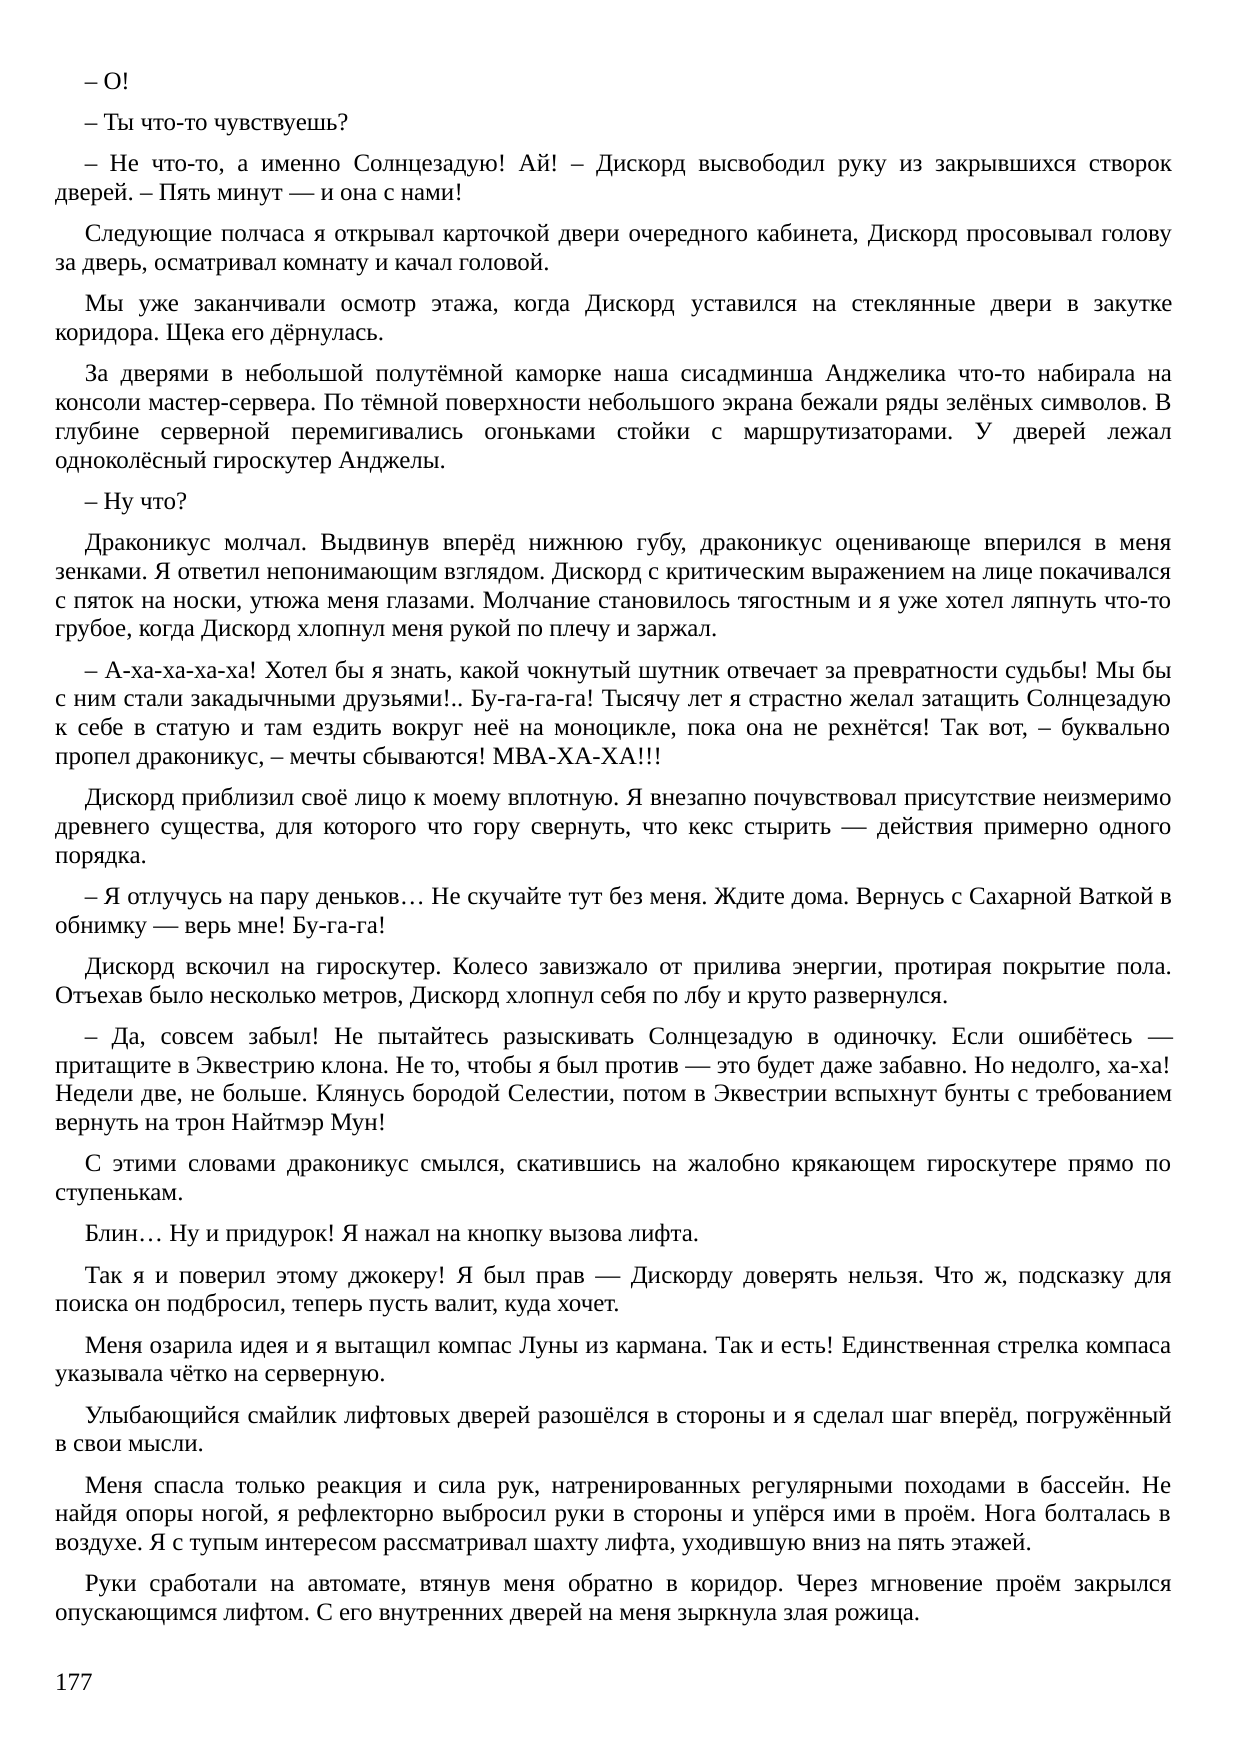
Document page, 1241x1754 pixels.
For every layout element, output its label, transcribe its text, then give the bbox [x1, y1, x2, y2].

text Мы уже заканчивали осмотр этажа, когда Дискорд уставился на стеклянные двери в закутке коридора. Щека его дёрнулась. [55, 288, 1173, 346]
text – Ну что? [55, 486, 1173, 515]
text С этими словами драконикус смылся, скатившись на жалобно крякающем гироскутере прямо по ступенькам. [55, 1148, 1173, 1206]
text – А-ха-ха-ха-ха! Хотел бы я знать, какой чокнутый шутник отвечает за превратности судьбы! Мы бы с ним стали закадычными друзьями!.. Бу-га-га-га! Тысячу лет я страстно желал затащить Солнцезадую к себе в статую и там ездить вокруг неё на моноцикле, пока она не рехнётся! Так вот, – буквально пропел драконикус, – мечты сбываются! МВА-ХА-ХА!!! [55, 655, 1173, 770]
text Блин… Ну и придурок! Я нажал на кнопку вызова лифта. [55, 1218, 1173, 1247]
text Следующие полчаса я открывал карточкой двери очередного кабинета, Дискорд просовывал голову за дверь, осматривал комнату и качал головой. [55, 218, 1173, 276]
text Так я и поверил этому джокеру! Я был прав — Дискорду доверять нельзя. Что ж, подсказку для поиска он подбросил, теперь пусть валит, куда хочет. [55, 1260, 1173, 1317]
text Меня озарила идея и я вытащил компас Луны из кармана. Так и есть! Единственная стрелка компаса указывала чётко на серверную. [55, 1330, 1173, 1387]
text – Не что-то, а именно Солнцезадую! Ай! – Дискорд высвободил руку из закрывшихся створок дверей. – Пять минут — и она с нами! [55, 148, 1173, 206]
text Меня спасла только реакция и сила рук, натренированных регулярными походами в бассейн. Не найдя опоры ногой, я рефлекторно выбросил руки в стороны и упёрся ими в проём. Нога болталась в воздухе. Я с тупым интересом рассматривал шахту лифта, уходившую вниз на пять этажей. [55, 1470, 1173, 1556]
text Дискорд приблизил своё лицо к моему вплотную. Я внезапно почувствовал присутствие неизмеримо древнего существа, для которого что гору свернуть, что кекс стырить — действия примерно одного порядка. [55, 782, 1173, 868]
text – Я отлучусь на пару деньков… Не скучайте тут без меня. Ждите дома. Вернусь с Сахарной Ваткой в обнимку — верь мне! Бу-га-га! [55, 881, 1173, 938]
text Улыбающийся смайлик лифтовых дверей разошёлся в стороны и я сделал шаг вперёд, погружённый в свои мысли. [55, 1400, 1173, 1457]
text Руки сработали на автомате, втянув меня обратно в коридор. Через мгновение проём закрылся опускающимся лифтом. С его внутренних дверей на меня зыркнула злая рожица. [55, 1568, 1173, 1626]
text – О! [55, 66, 1173, 95]
text – Да, совсем забыл! Не пытайтесь разыскивать Солнцезадую в одиночку. Если ошибётесь — притащите в Эквестрию клона. Не то, чтобы я был против — это будет даже забавно. Но недолго, ха-ха! Недели две, не больше. Клянусь бородой Селестии, потом в Эквестрии вспыхнут бунты с требованием вернуть на трон Найтмэр Мун! [55, 1021, 1173, 1136]
text Дискорд вскочил на гироскутер. Колесо завизжало от прилива энергии, протирая покрытие пола. Отъехав было несколько метров, Дискорд хлопнул себя по лбу и круто развернулся. [55, 951, 1173, 1008]
text Драконикус молчал. Выдвинув вперёд нижнюю губу, драконикус оценивающе вперился в меня зенками. Я ответил непонимающим взглядом. Дискорд с критическим выражением на лице покачивался с пяток на носки, утюжа меня глазами. Молчание становилось тягостным и я уже хотел ляпнуть что-то грубое, когда Дискорд хлопнул меня рукой по плечу и заржал. [55, 527, 1173, 642]
text За дверями в небольшой полутёмной каморке наша сисадминша Анджелика что-то набирала на консоли мастер-сервера. По тёмной поверхности небольшого экрана бежали ряды зелёных символов. В глубине серверной перемигивались огоньками стойки с маршрутизаторами. У дверей лежал одноколёсный гироскутер Анджелы. [55, 358, 1173, 473]
text – Ты что-то чувствуешь? [55, 107, 1173, 136]
